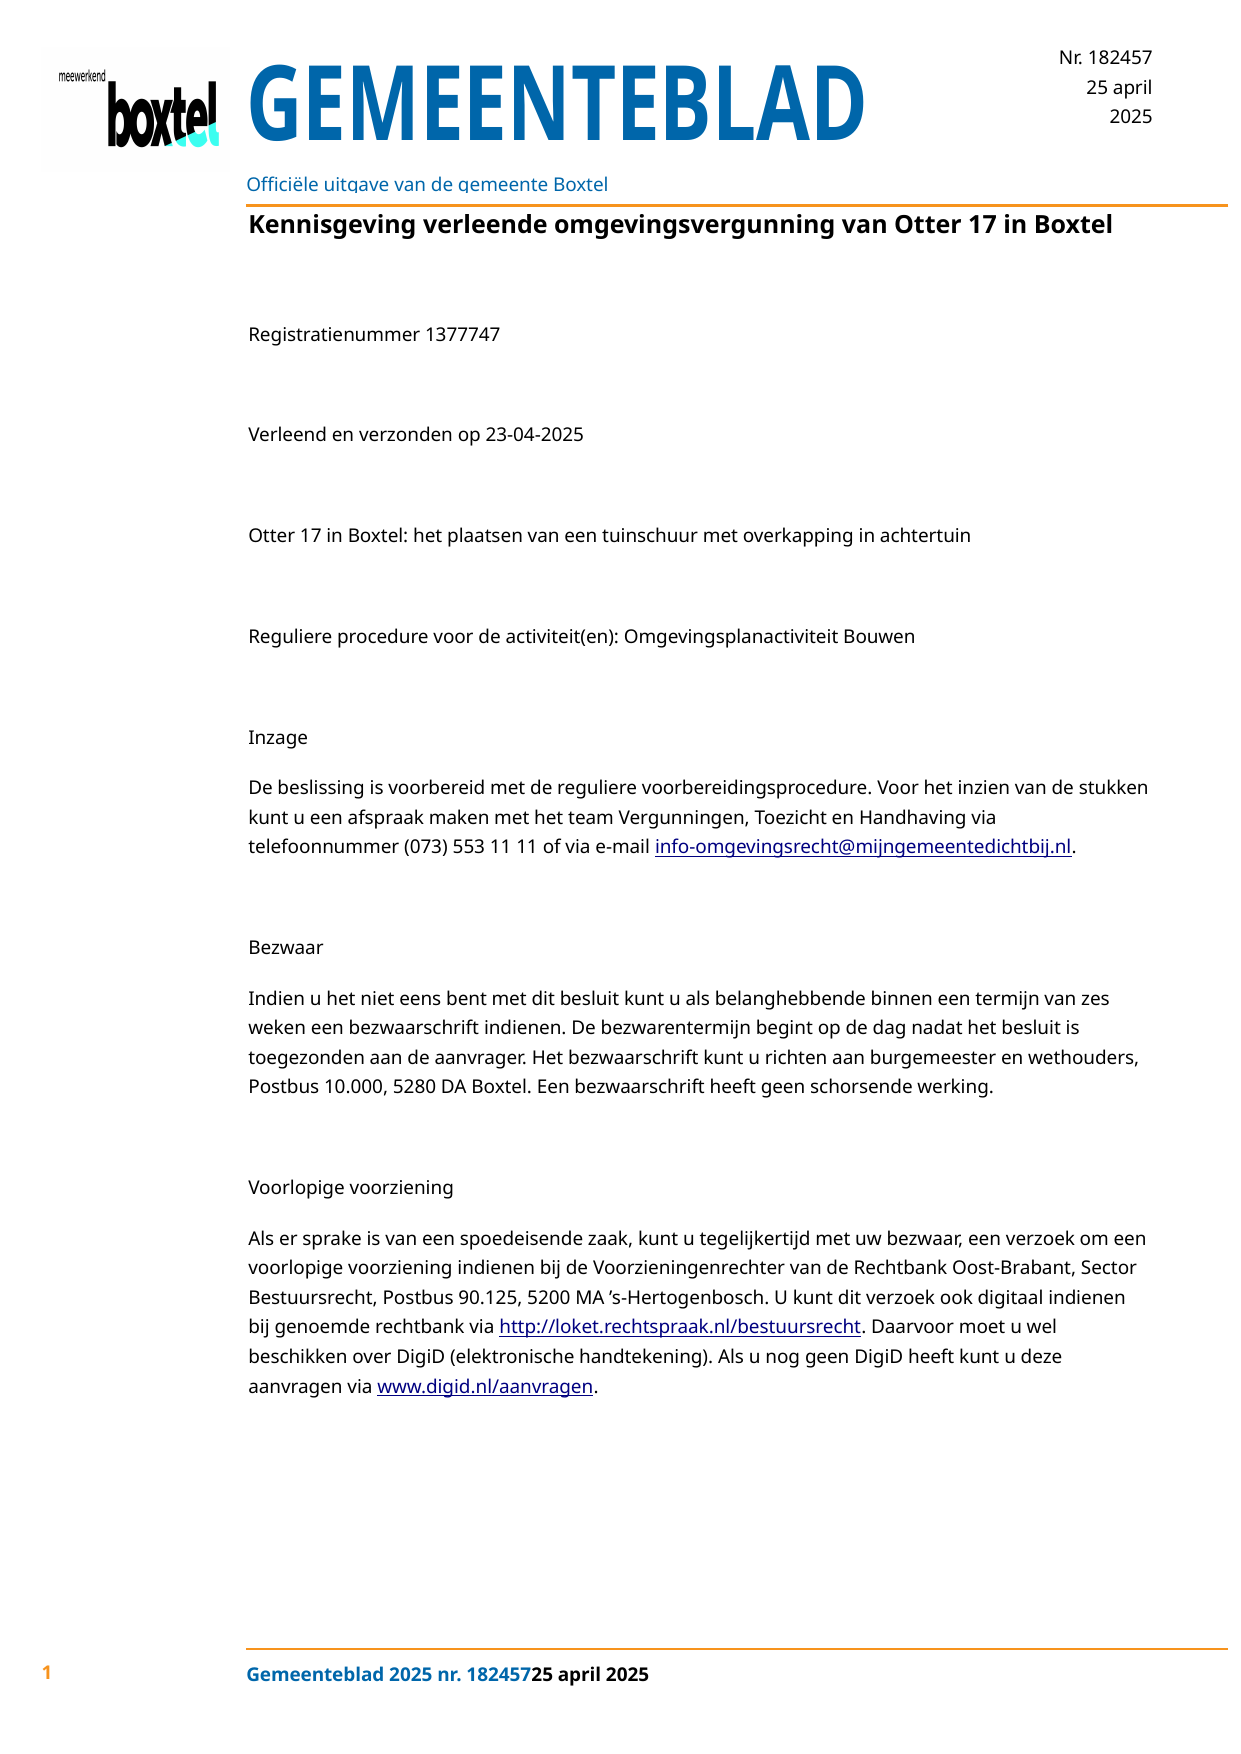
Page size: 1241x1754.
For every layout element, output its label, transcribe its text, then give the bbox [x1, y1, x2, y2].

text Kennisgeving verleende omgevingsvergunning van Otter 17 in Boxtel [248, 207, 1152, 241]
text Reguliere procedure voor de activiteit(en): Omgevingsplanactiviteit Bouwen [248, 623, 1152, 649]
text De beslissing is voorbereid met de reguliere voorbereidingsprocedure. Voor het inzien van de stukken kunt u een afspraak maken met het team Vergunningen, Toezicht en Handhaving via telefoonnummer (073) 553 11 11 of via e-mail info-omgevingsrecht@mijngemeentedichtbij.nl. [248, 774, 1152, 859]
text Als er sprake is van een spoedeisende zaak, kunt u tegelijkertijd met uw bezwaar, een verzoek om een voorlopige voorziening indienen bij de Voorzieningenrechter van de Rechtbank Oost-Brabant, Sector Bestuursrecht, Postbus 90.125, 5200 MA ’s-Hertogenbosch. U kunt dit verzoek ook digitaal indienen bij genoemde rechtbank via http://loket.rechtspraak.nl/bestuursrecht. Daarvoor moet u wel beschikken over DigiD (elektronische handtekening). Als u nog geen DigiD heeft kunt u deze aanvragen via www.digid.nl/aanvragen. [248, 1225, 1152, 1398]
text Bezwaar [248, 934, 1152, 960]
text Indien u het niet eens bent met dit besluit kunt u als belanghebbende binnen een termijn van zes weken een bezwaarschrift indienen. De bezwarentermijn begint op de dag nadat het besluit is toegezonden aan de aanvrager. Het bezwaarschrift kunt u richten aan burgemeester en wethouders, Postbus 10.000, 5280 DA Boxtel. Een bezwaarschrift heeft geen schorsende werking. [248, 985, 1152, 1099]
text Inzage [248, 724, 1152, 750]
text Voorlopige voorziening [248, 1174, 1152, 1200]
picture [41, 47, 231, 172]
text Registratienummer 1377747 [248, 321, 1152, 346]
text Verleend en verzonden op 23-04-2025 [248, 422, 1152, 447]
text Otter 17 in Boxtel: het plaatsen van een tuinschuur met overkapping in achtertuin [248, 522, 1152, 548]
